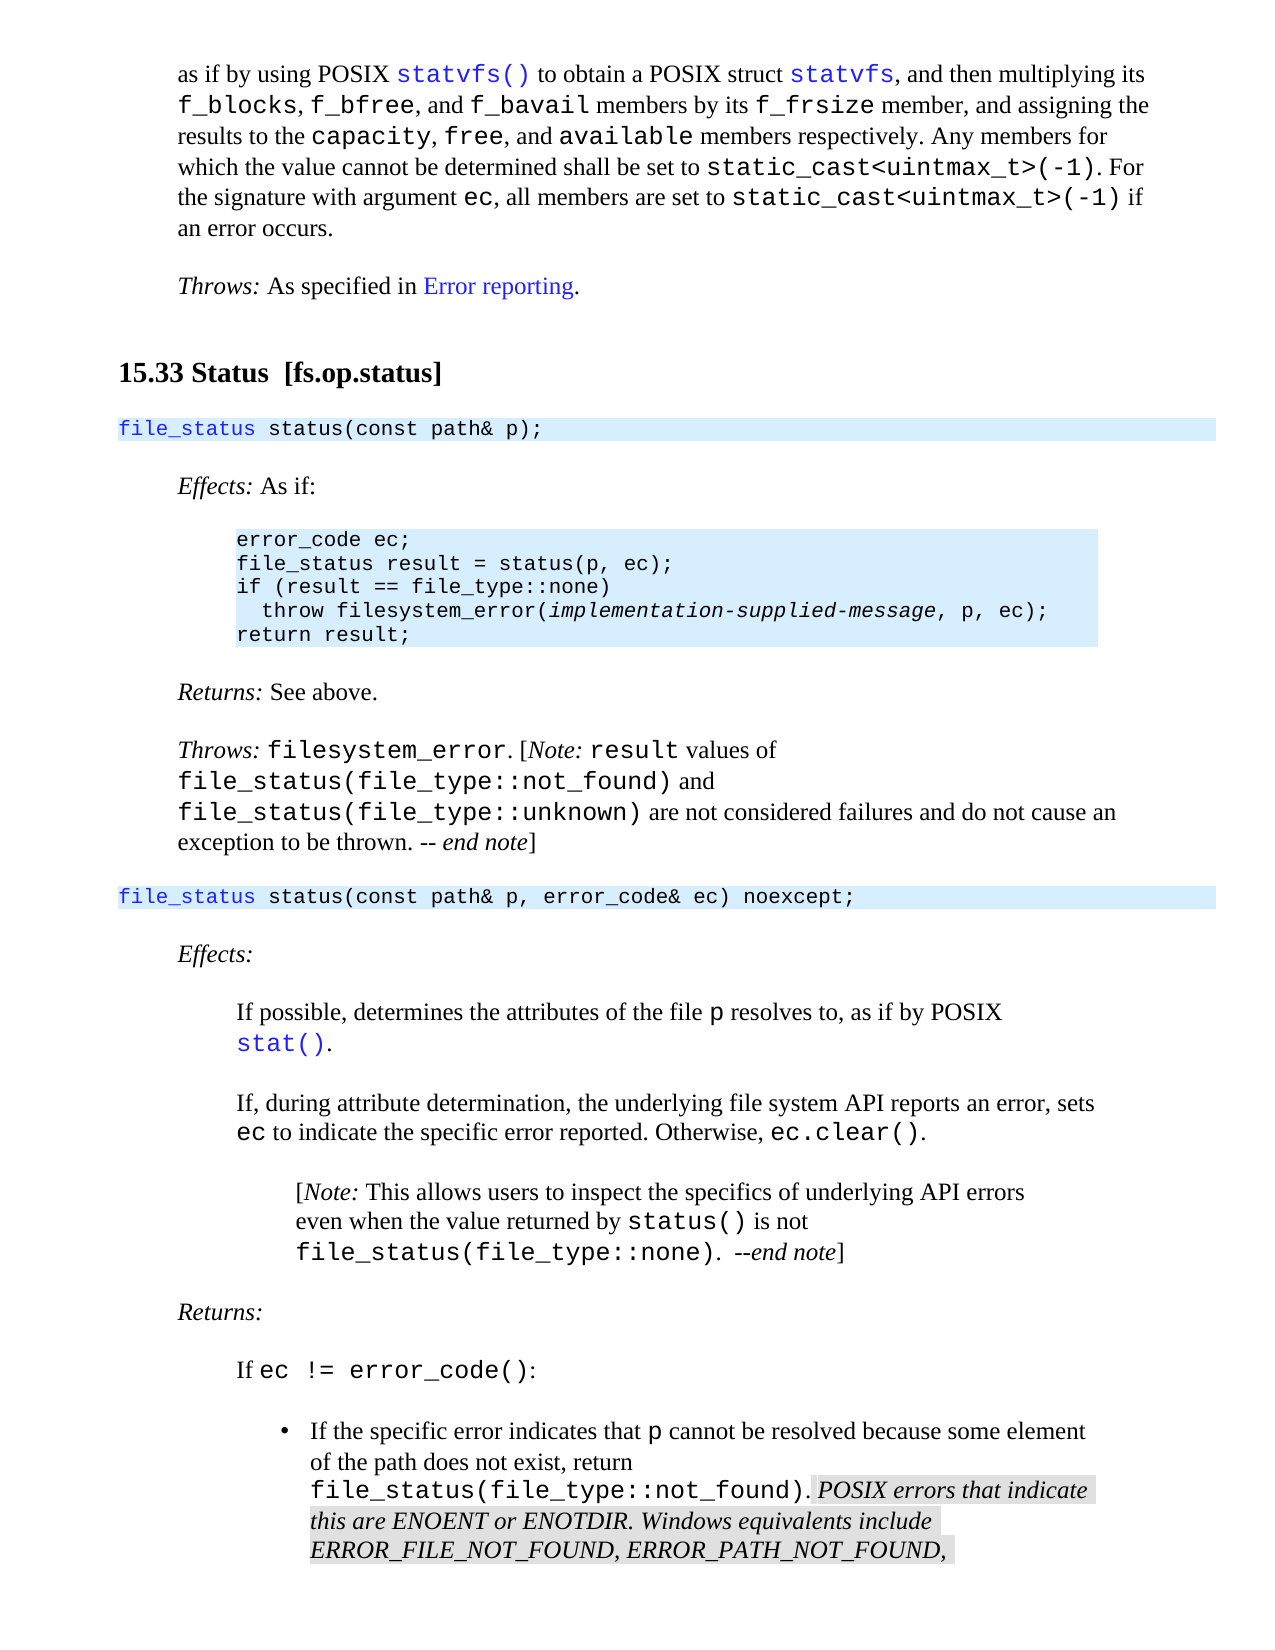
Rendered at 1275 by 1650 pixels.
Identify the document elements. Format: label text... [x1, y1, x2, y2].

text file_status result = status(p, ec); [236, 553, 1098, 576]
list If the specific error indicates that p cannot be resolved because some element of the path does not exist, return file_status(file_type::not_found). POSIX errors that indicate this are ENOENT or ENOTDIR. Windows equivalents include ERROR_FILE_NOT_FOUND, ERROR_PATH_NOT_FOUND, [280, 1416, 1098, 1564]
text as if by using POSIX statvfs() to obtain a POSIX struct statvfs, and then multiplying its f_blocks, f_bfree, and f_bavail members by its f_frsize member, and assigning the results to the capacity, free, and available members respectively. Any members for which the value cannot be determined shall be set to static_cast<uintmax_t>(-1). For the signature with argument ec, all members are set to static_cast<uintmax_t>(-1) if an error occurs. [177, 59, 1157, 242]
text If ec != error_code(): [236, 1355, 1098, 1386]
subtitle 15.33 Status [fs.op.status] [118, 355, 1216, 388]
text Throws: As specified in Error reporting. [177, 271, 1157, 300]
text throw filesystem_error(implementation-supplied-message, p, ec); [236, 600, 1098, 624]
text if (result == file_type::none) [236, 576, 1098, 600]
text Effects: [177, 939, 1157, 968]
text Returns: See above. [177, 677, 1157, 706]
text return result; [236, 624, 1098, 647]
text file_status status(const path& p); [118, 418, 1216, 441]
text Returns: [177, 1297, 1157, 1326]
text file_status status(const path& p, error_code& ec) noexcept; [118, 886, 1216, 909]
text error_code ec; [236, 529, 1098, 553]
text Effects: As if: [177, 471, 1157, 499]
text [Note: This allows users to inspect the specifics of underlying API errors even when the value returned by status() is not file_status(file_type::none). --end note] [295, 1177, 1039, 1268]
text If possible, determines the attributes of the file p resolves to, as if by POSIX stat(). [236, 997, 1098, 1059]
text If, during attribute determination, the underlying file system API reports an error, sets ec to indicate the specific error reported. Otherwise, ec.clear(). [236, 1088, 1098, 1148]
text Throws: filesystem_error. [Note: result values of file_status(file_type::not_found) and file_status(file_type::unknown) are not considered failures and do not cause an exception to be thrown. -- end note] [177, 735, 1157, 856]
